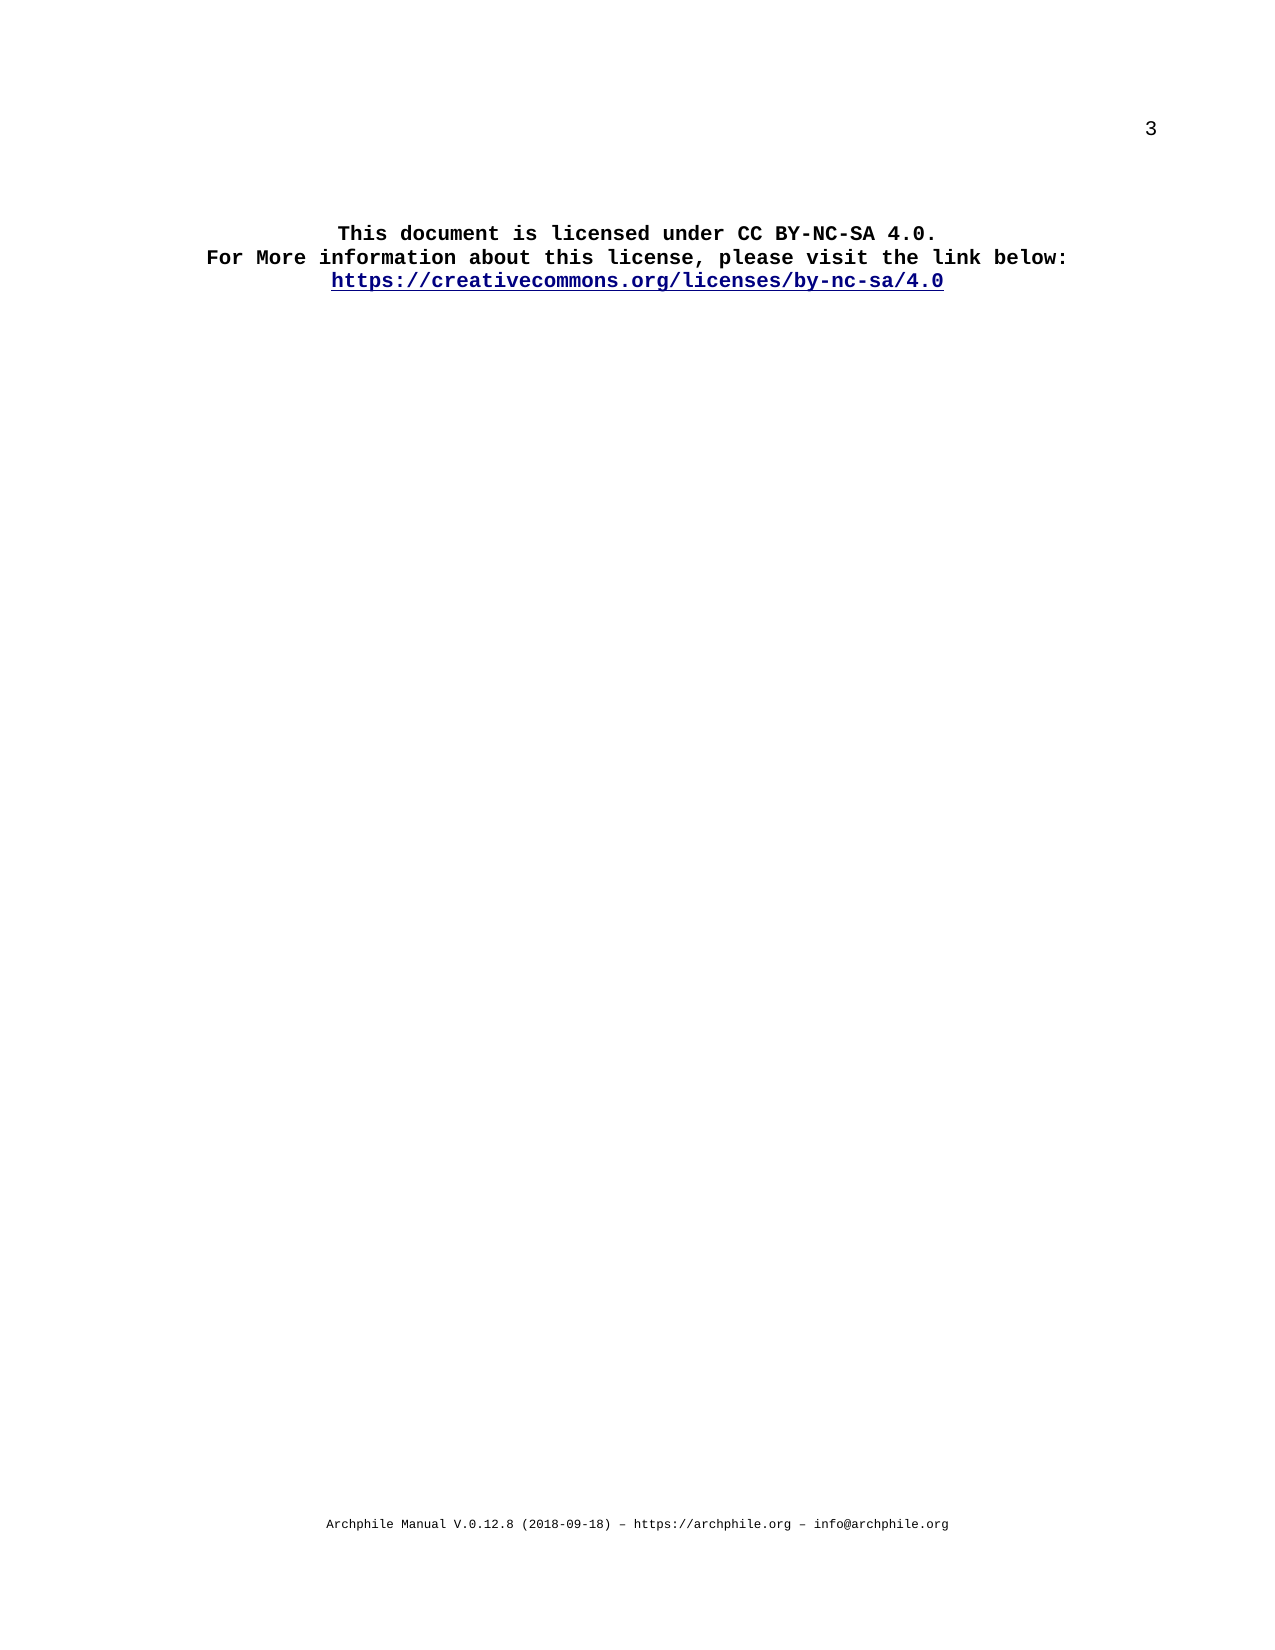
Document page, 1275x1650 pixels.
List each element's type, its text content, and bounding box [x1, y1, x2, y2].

text For More information about this license, please visit the link below: [118, 247, 1157, 270]
text https://creativecommons.org/licenses/by-nc-sa/4.0 [118, 270, 1157, 294]
text This document is licensed under CC BY-NC-SA 4.0. [118, 223, 1157, 247]
